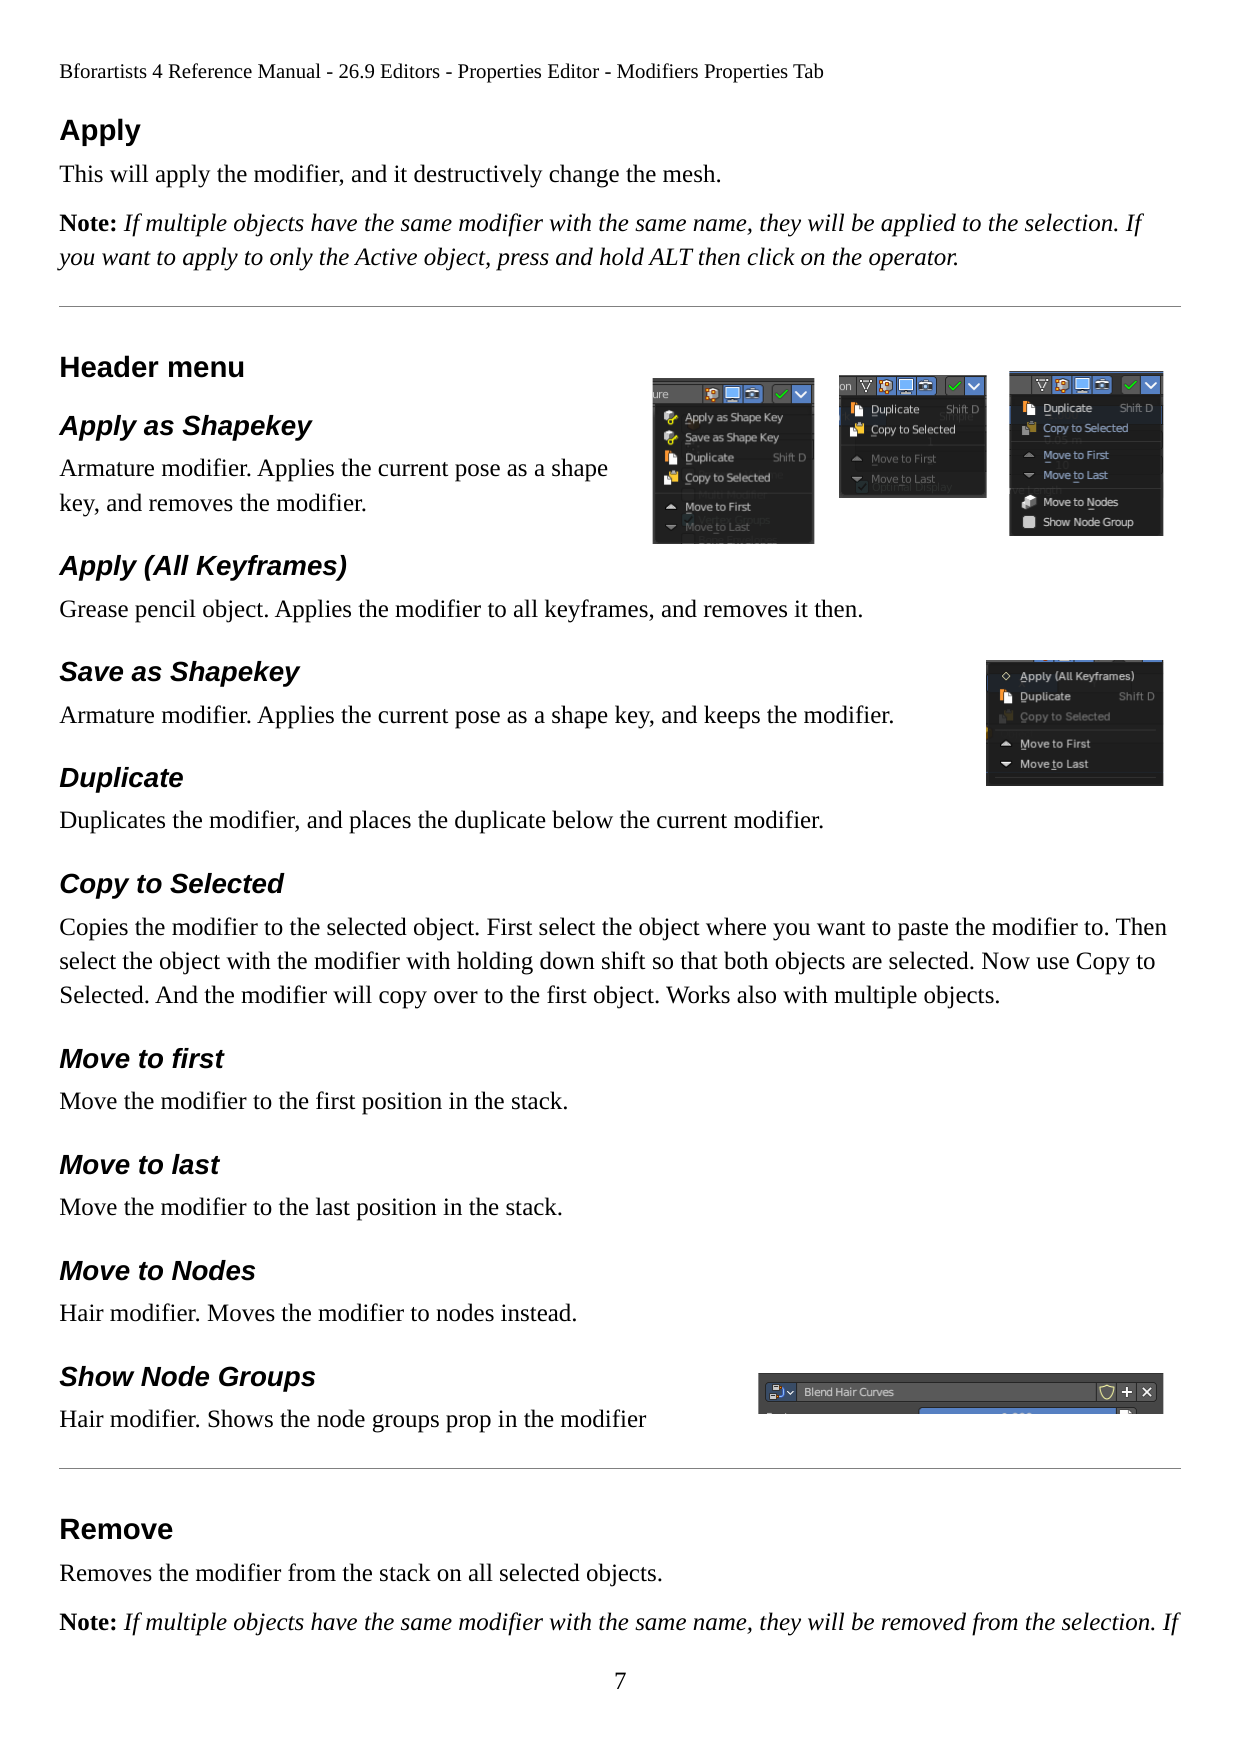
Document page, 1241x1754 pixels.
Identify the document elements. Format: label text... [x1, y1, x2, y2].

text This will apply the modifier, and it destructively change the mesh. [59, 159, 1181, 188]
subtitle Move to first [59, 1042, 1181, 1074]
text Removes the modifier from the stack on all selected objects. [59, 1558, 1181, 1587]
subtitle Move to last [59, 1148, 1181, 1180]
picture [986, 660, 1164, 786]
subtitle Apply [59, 113, 1181, 146]
picture [839, 375, 987, 498]
subtitle [987, 409, 1009, 441]
text Note: If multiple objects have the same modifier with the same name, they will be removed from the selection. If [59, 1607, 1181, 1636]
text Hair modifier. Shows the node groups prop in the modifier [59, 1404, 1181, 1433]
text Armature modifier. Applies the current pose as a shape key, and keeps the modifier. [59, 700, 986, 728]
text Armature modifier. Applies the current pose as a shape key, and removes the modifier. [59, 453, 652, 517]
picture [758, 1373, 1164, 1414]
text Hair modifier. Moves the modifier to nodes instead. [59, 1298, 1181, 1327]
subtitle Duplicate [59, 761, 1181, 793]
picture [1009, 371, 1164, 536]
subtitle Show Node Groups [59, 1360, 1181, 1392]
text Move the modifier to the last position in the stack. [59, 1192, 1181, 1221]
subtitle Copy to Selected [59, 867, 1181, 899]
subtitle [1164, 409, 1181, 441]
subtitle Move to Nodes [59, 1254, 1181, 1286]
text Grease pencil object. Applies the modifier to all keyframes, and removes it then. [59, 594, 1181, 622]
subtitle Header menu [59, 350, 1181, 384]
subtitle Apply (All Keyframes) [59, 549, 1181, 581]
text Duplicates the modifier, and places the duplicate below the current modifier. [59, 806, 1181, 834]
subtitle Apply as Shapekey [59, 409, 652, 441]
picture [652, 378, 815, 544]
text [815, 453, 1009, 517]
subtitle Save as Shapekey [59, 655, 1181, 687]
text Move the modifier to the first position in the stack. [59, 1086, 1181, 1115]
subtitle [815, 409, 839, 441]
text Note: If multiple objects have the same modifier with the same name, they will be applied to the selection. If you want to apply to only the Active object, press and hold ALT then click on the operator. [59, 208, 1181, 271]
subtitle Remove [59, 1512, 1181, 1546]
text Copies the modifier to the selected object. First select the object where you want to paste the modifier to. Then select the object with the modifier with holding down shift so that both objects are selected. Now use Copy to Selected. And the modifier will copy over to the first object. Works also with multiple objects. [59, 912, 1181, 1009]
